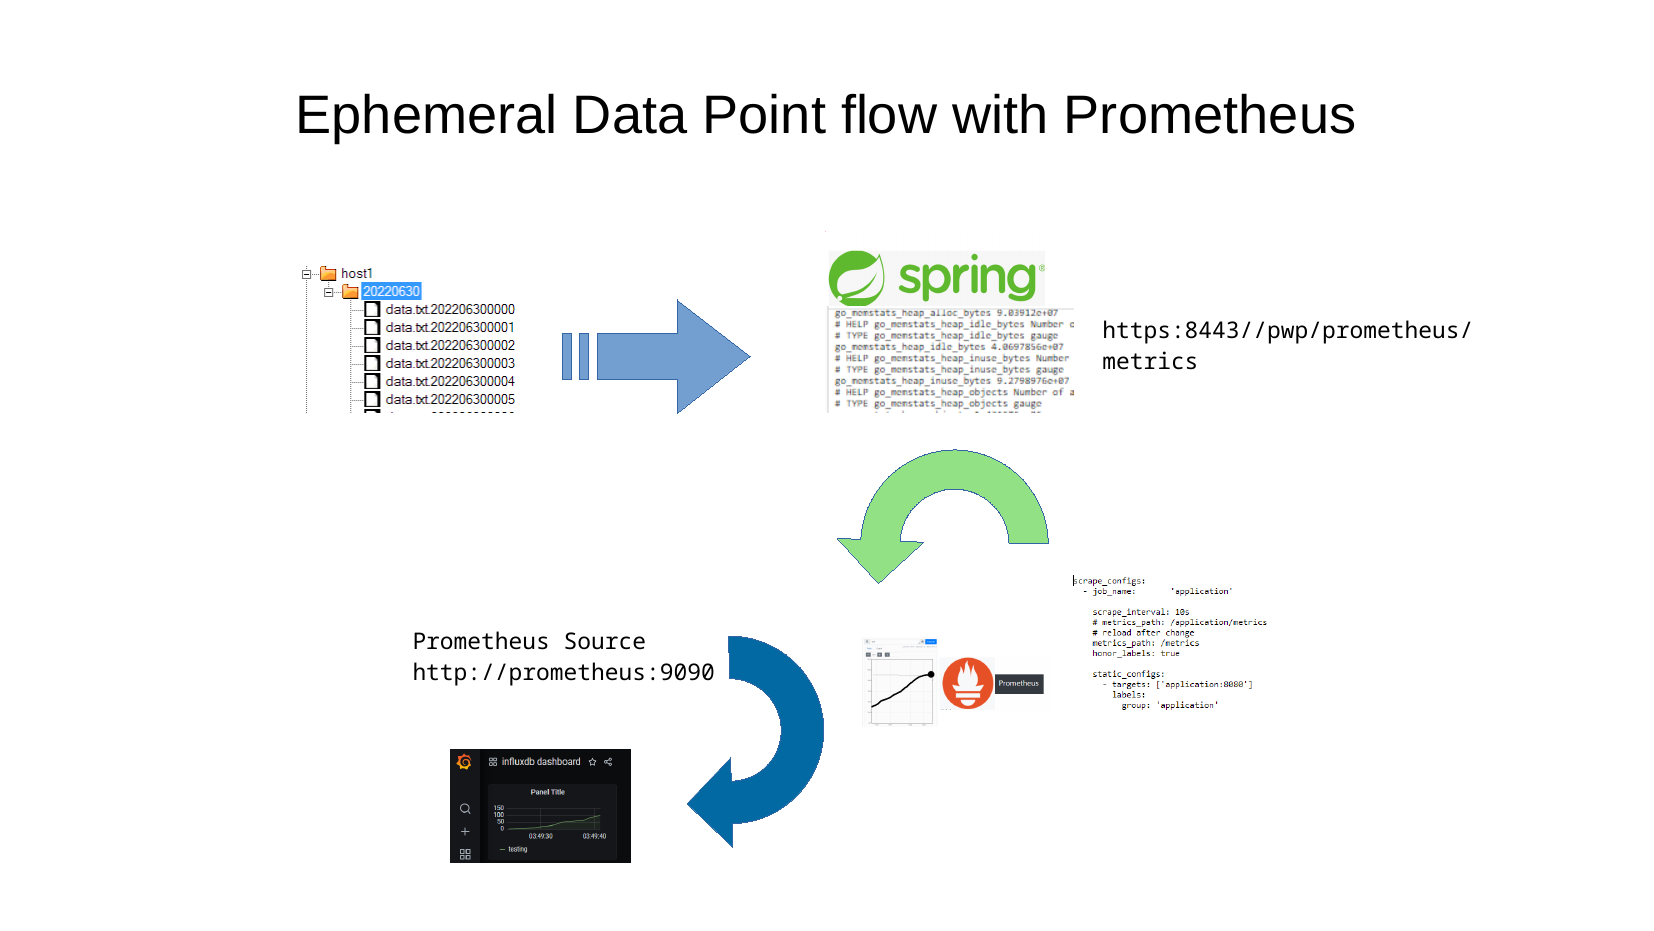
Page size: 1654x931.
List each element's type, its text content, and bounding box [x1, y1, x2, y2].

picture [862, 637, 1051, 727]
text_box https:8443//pwp/prometheus/metrics [1087, 306, 1538, 376]
text_box Prometheus Source http://prometheus:9090 [412, 600, 751, 713]
text_box [837, 449, 1049, 584]
picture [825, 231, 1074, 413]
picture [289, 265, 526, 413]
title Ephemeral Data Point flow with Prometheus [82, 37, 1571, 193]
text_box [579, 333, 589, 380]
text_box [597, 299, 751, 414]
picture [1070, 575, 1276, 713]
picture [450, 749, 631, 863]
text_box [687, 636, 824, 848]
text_box [562, 333, 572, 380]
